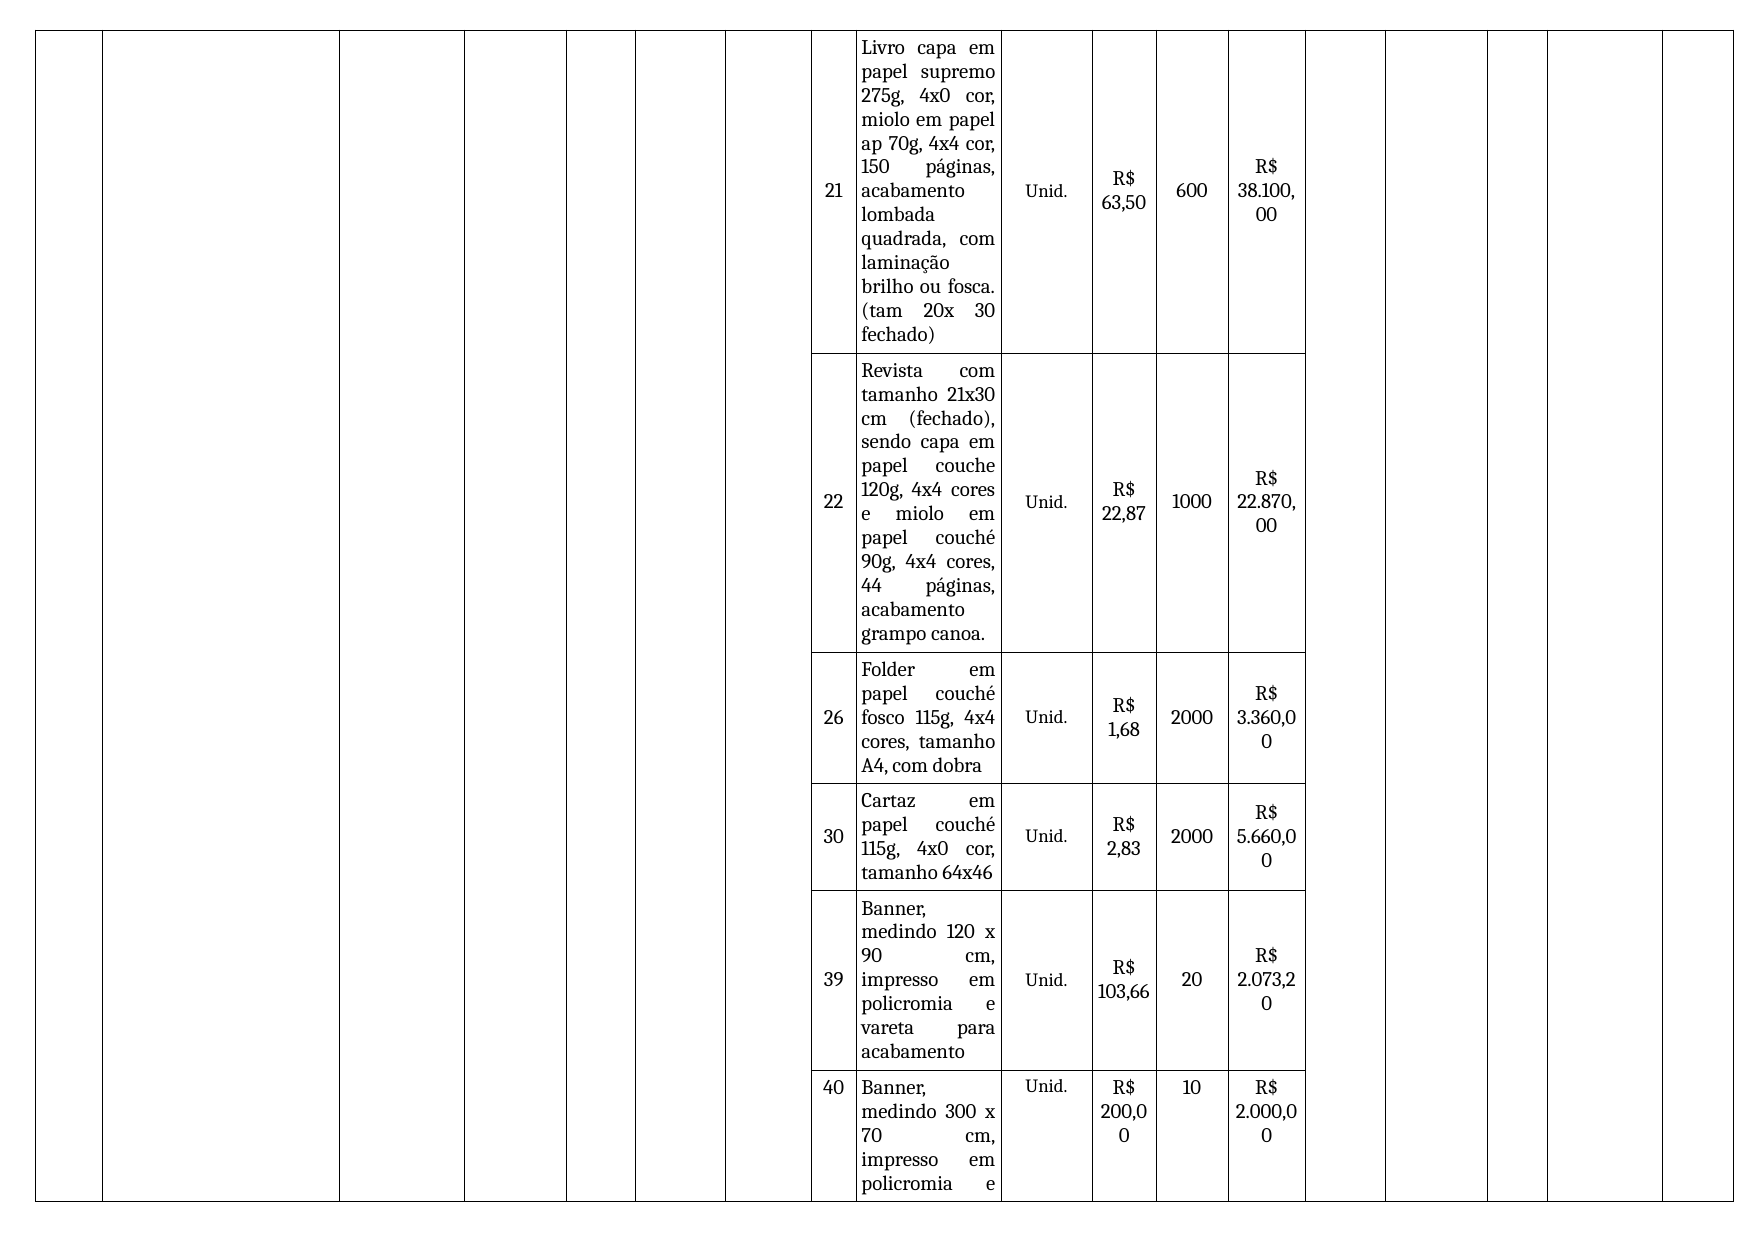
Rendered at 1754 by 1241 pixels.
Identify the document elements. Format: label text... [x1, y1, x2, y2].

table_cell Banner, medindo 300 x 70 cm, impresso em policromia e [857, 1071, 1001, 1201]
table_cell 2000 [1157, 784, 1228, 890]
table_cell [1488, 31, 1547, 1201]
table_cell 1000 [1157, 354, 1228, 652]
table_cell Unid. [1002, 31, 1092, 352]
table_cell R$ 2.000,00 [1229, 1071, 1305, 1201]
table_cell R$ 38.100,00 [1229, 31, 1305, 352]
table_cell 21 [812, 31, 856, 352]
table_cell [1306, 31, 1385, 1201]
table_cell R$ 103,66 [1093, 891, 1156, 1069]
table_cell R$ 2.073,20 [1229, 891, 1305, 1069]
table_cell R$ 2,83 [1093, 784, 1156, 890]
table_cell [567, 31, 635, 1201]
table_cell 40 [812, 1071, 856, 1201]
table_cell Livro capa em papel supremo 275g, 4x0 cor, miolo em papel ap 70g, 4x4 cor, 150 páginas, acabamento lombada quadrada, com laminação brilho ou fosca. (tam 20x 30 fechado) [857, 31, 1001, 352]
table_cell [1386, 31, 1487, 1201]
table_cell 30 [812, 784, 856, 890]
table_cell 39 [812, 891, 856, 1069]
table_cell Unid. [1002, 891, 1092, 1069]
table_cell 600 [1157, 31, 1228, 352]
table_cell 10 [1157, 1071, 1228, 1201]
table_cell Unid. [1002, 1071, 1092, 1201]
table_cell Cartaz em papel couché 115g, 4x0 cor, tamanho 64x46 [857, 784, 1001, 890]
table_cell R$ 63,50 [1093, 31, 1156, 352]
table_cell [1663, 31, 1733, 1201]
table_cell Unid. [1002, 653, 1092, 783]
table_cell [103, 31, 339, 1201]
table_cell [36, 31, 102, 1201]
table_cell R$ 3.360,00 [1229, 653, 1305, 783]
table_cell Unid. [1002, 784, 1092, 890]
table_cell [1548, 31, 1662, 1201]
table_cell [465, 31, 566, 1201]
table_cell R$ 22,87 [1093, 354, 1156, 652]
table_cell 2000 [1157, 653, 1228, 783]
table_cell 20 [1157, 891, 1228, 1069]
table_cell Revista com tamanho 21x30 cm (fechado), sendo capa em papel couche 120g, 4x4 cores e miolo em papel couché 90g, 4x4 cores, 44 páginas, acabamento grampo canoa. [857, 354, 1001, 652]
table_cell Unid. [1002, 354, 1092, 652]
table_cell R$ 1,68 [1093, 653, 1156, 783]
table_cell [636, 31, 725, 1201]
table_cell Banner, medindo 120 x 90 cm, impresso em policromia e vareta para acabamento [857, 891, 1001, 1069]
table_cell 26 [812, 653, 856, 783]
table_cell R$ 200,00 [1093, 1071, 1156, 1201]
table_cell 22 [812, 354, 856, 652]
table_cell R$ 22.870,00 [1229, 354, 1305, 652]
table_cell [340, 31, 464, 1201]
table_cell [726, 31, 811, 1201]
table_cell R$ 5.660,00 [1229, 784, 1305, 890]
table_cell Folder em papel couché fosco 115g, 4x4 cores, tamanho A4, com dobra [857, 653, 1001, 783]
